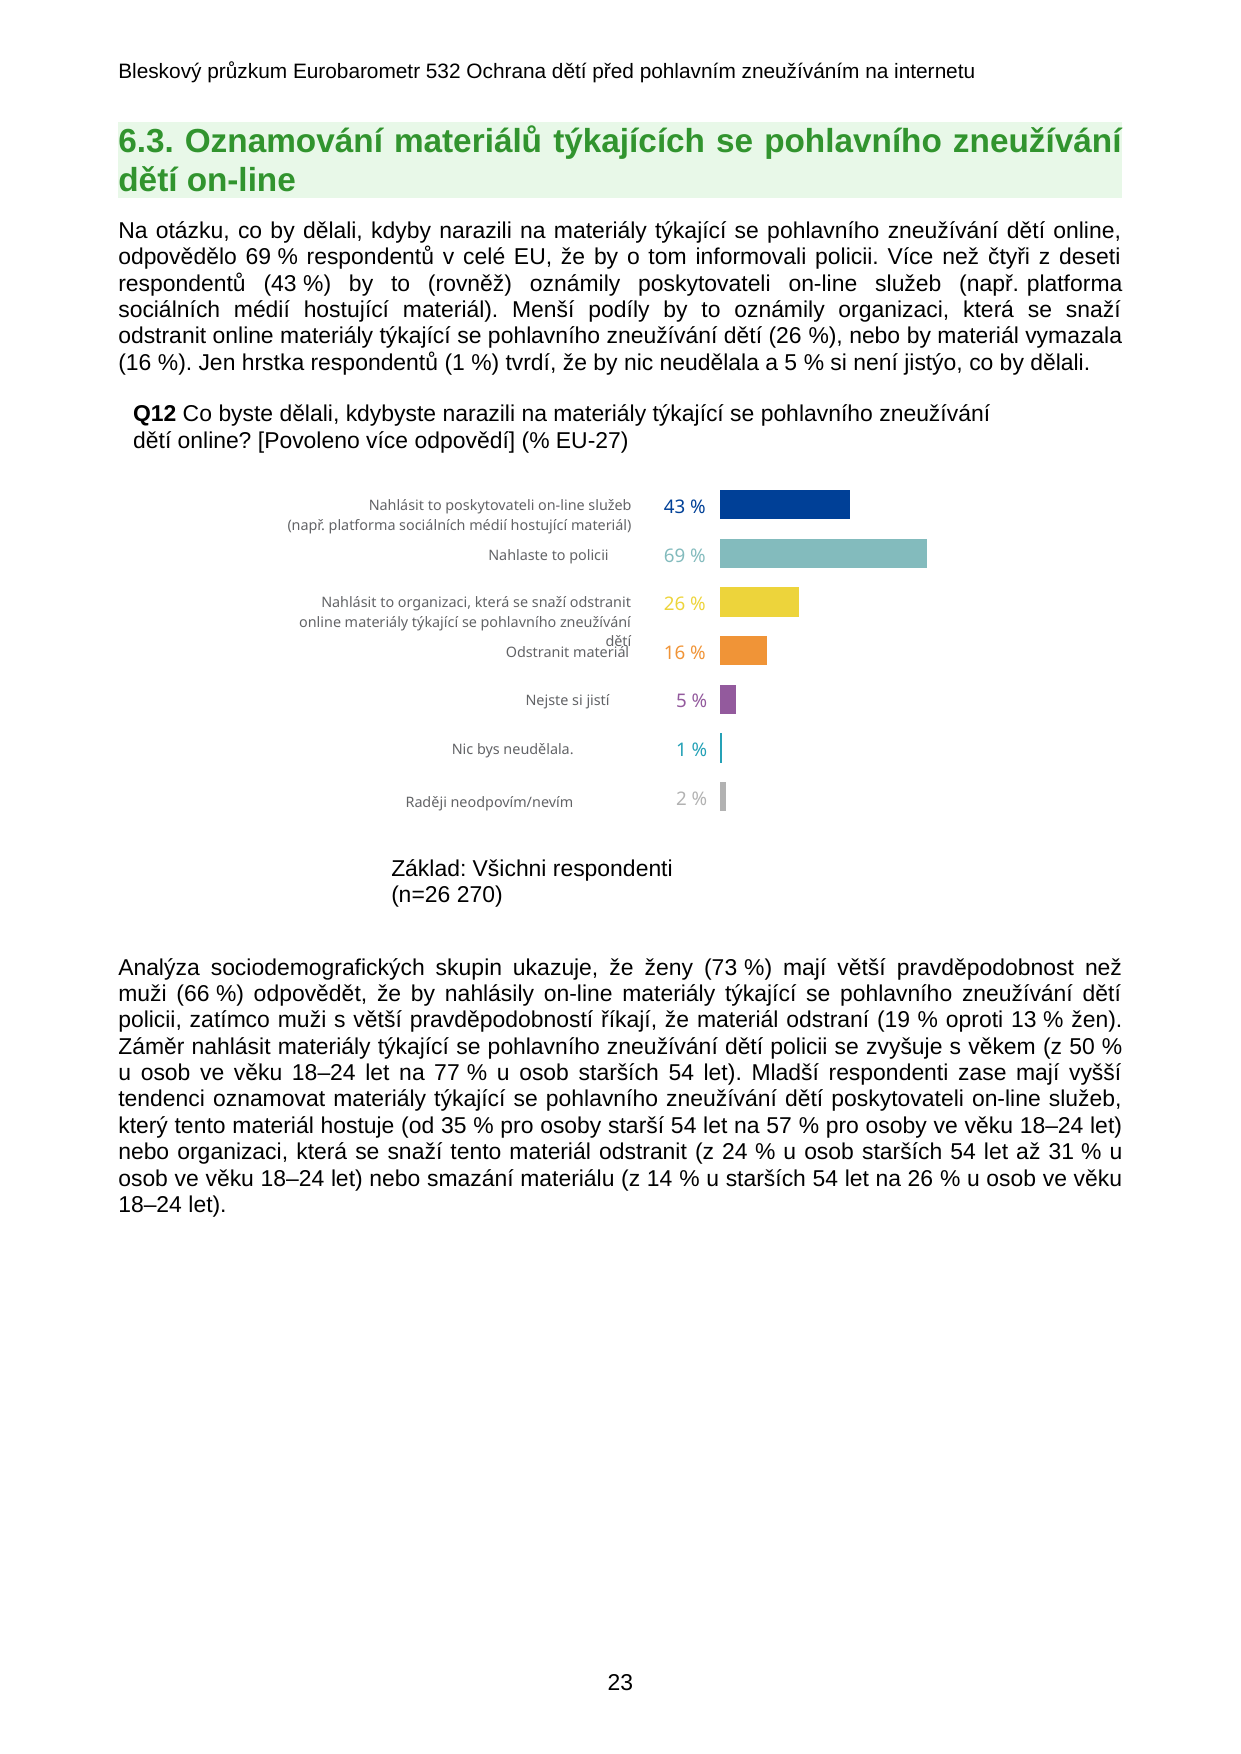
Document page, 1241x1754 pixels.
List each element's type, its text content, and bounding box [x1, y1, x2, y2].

text Na otázku, co by dělali, kdyby narazili na materiály týkající se pohlavního zneužívání dětí online, odpovědělo 69 % respondentů v celé EU, že by o tom informovali policii. Více než čtyři z deseti respondentů (43 %) by to (rovněž) oznámily poskytovateli on-line služeb (např. platforma sociálních médií hostující materiál). Menší podíly by to oznámily organizaci, která se snaží odstranit online materiály týkající se pohlavního zneužívání dětí (26 %), nebo by materiál vymazala (16 %). Jen hrstka respondentů (1 %) tvrdí, že by nic neudělala a 5 % si není jistýo, co by dělali. [118, 217, 1122, 375]
subtitle 6.3. Oznamování materiálů týkajících se pohlavního zneužívání dětí on-line [118, 122, 1122, 198]
text Analýza sociodemografických skupin ukazuje, že ženy (73 %) mají větší pravděpodobnost než muži (66 %) odpovědět, že by nahlásily on-line materiály týkající se pohlavního zneužívání dětí policii, zatímco muži s větší pravděpodobností říkají, že materiál odstraní (19 % oproti 13 % žen). Záměr nahlásit materiály týkající se pohlavního zneužívání dětí policii se zvyšuje s věkem (z 50 % u osob ve věku 18–24 let na 77 % u osob starších 54 let). Mladší respondenti zase mají vyšší tendenci oznamovat materiály týkající se pohlavního zneužívání dětí poskytovateli on-line služeb, který tento materiál hostuje (od 35 % pro osoby starší 54 let na 57 % pro osoby ve věku 18–24 let) nebo organizaci, která se snaží tento materiál odstranit (z 24 % u osob starších 54 let až 31 % u osob ve věku 18–24 let) nebo smazání materiálu (z 14 % u starších 54 let na 26 % u osob ve věku 18–24 let). [118, 954, 1122, 1217]
